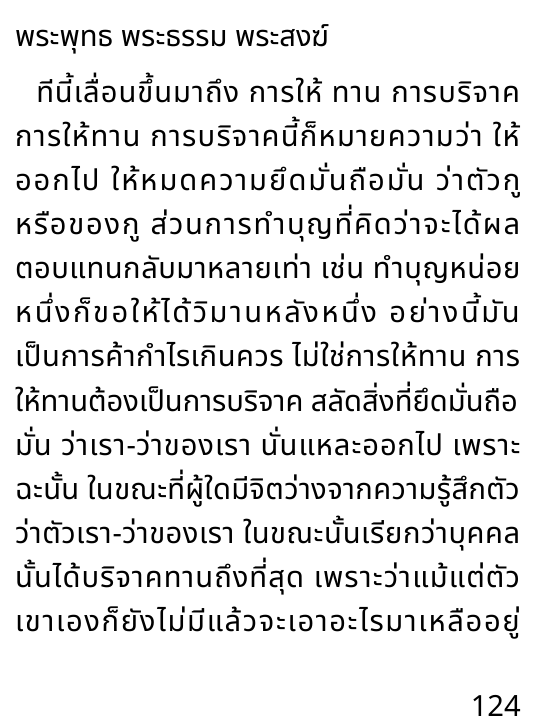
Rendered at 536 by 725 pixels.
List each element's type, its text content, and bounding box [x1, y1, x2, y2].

text พระพุทธ พระธรรม พระสงฆ์ [15, 15, 521, 59]
text ทีนี้เลื่อนขึ้นมาถึง การให้ ทาน การบริจาค การให้ทาน การบริจาคนี้ก็หมายความว่า ให้ออกไป ให้หมดความยึดมั่นถือมั่น ว่าตัวกู หรือของกู ส่วนการทำบุญที่คิดว่าจะได้ผลตอบแทนกลับมาหลายเท่า เช่น ทำบุญหน่อยหนึ่งก็ขอให้ได้วิมานหลังหนึ่ง อย่างนี้มันเป็นการค้ากำไรเกินควร ไม่ใช่การให้ทาน การให้ทานต้องเป็นการบริจาค สลัดสิ่งที่ยึดมั่นถือมั่น ว่าเรา-ว่าของเรา นั่นแหละออกไป เพราะฉะนั้น ในขณะที่ผู้ใดมีจิตว่างจากความรู้สึกตัวว่าตัวเรา-ว่าของเรา ในขณะนั้นเรียกว่าบุคคลนั้นได้บริจาคทานถึงที่สุด เพราะว่าแม้แต่ตัวเขาเองก็ยังไม่มีแล้วจะเอาอะไรมาเหลืออยู่ [15, 72, 521, 645]
